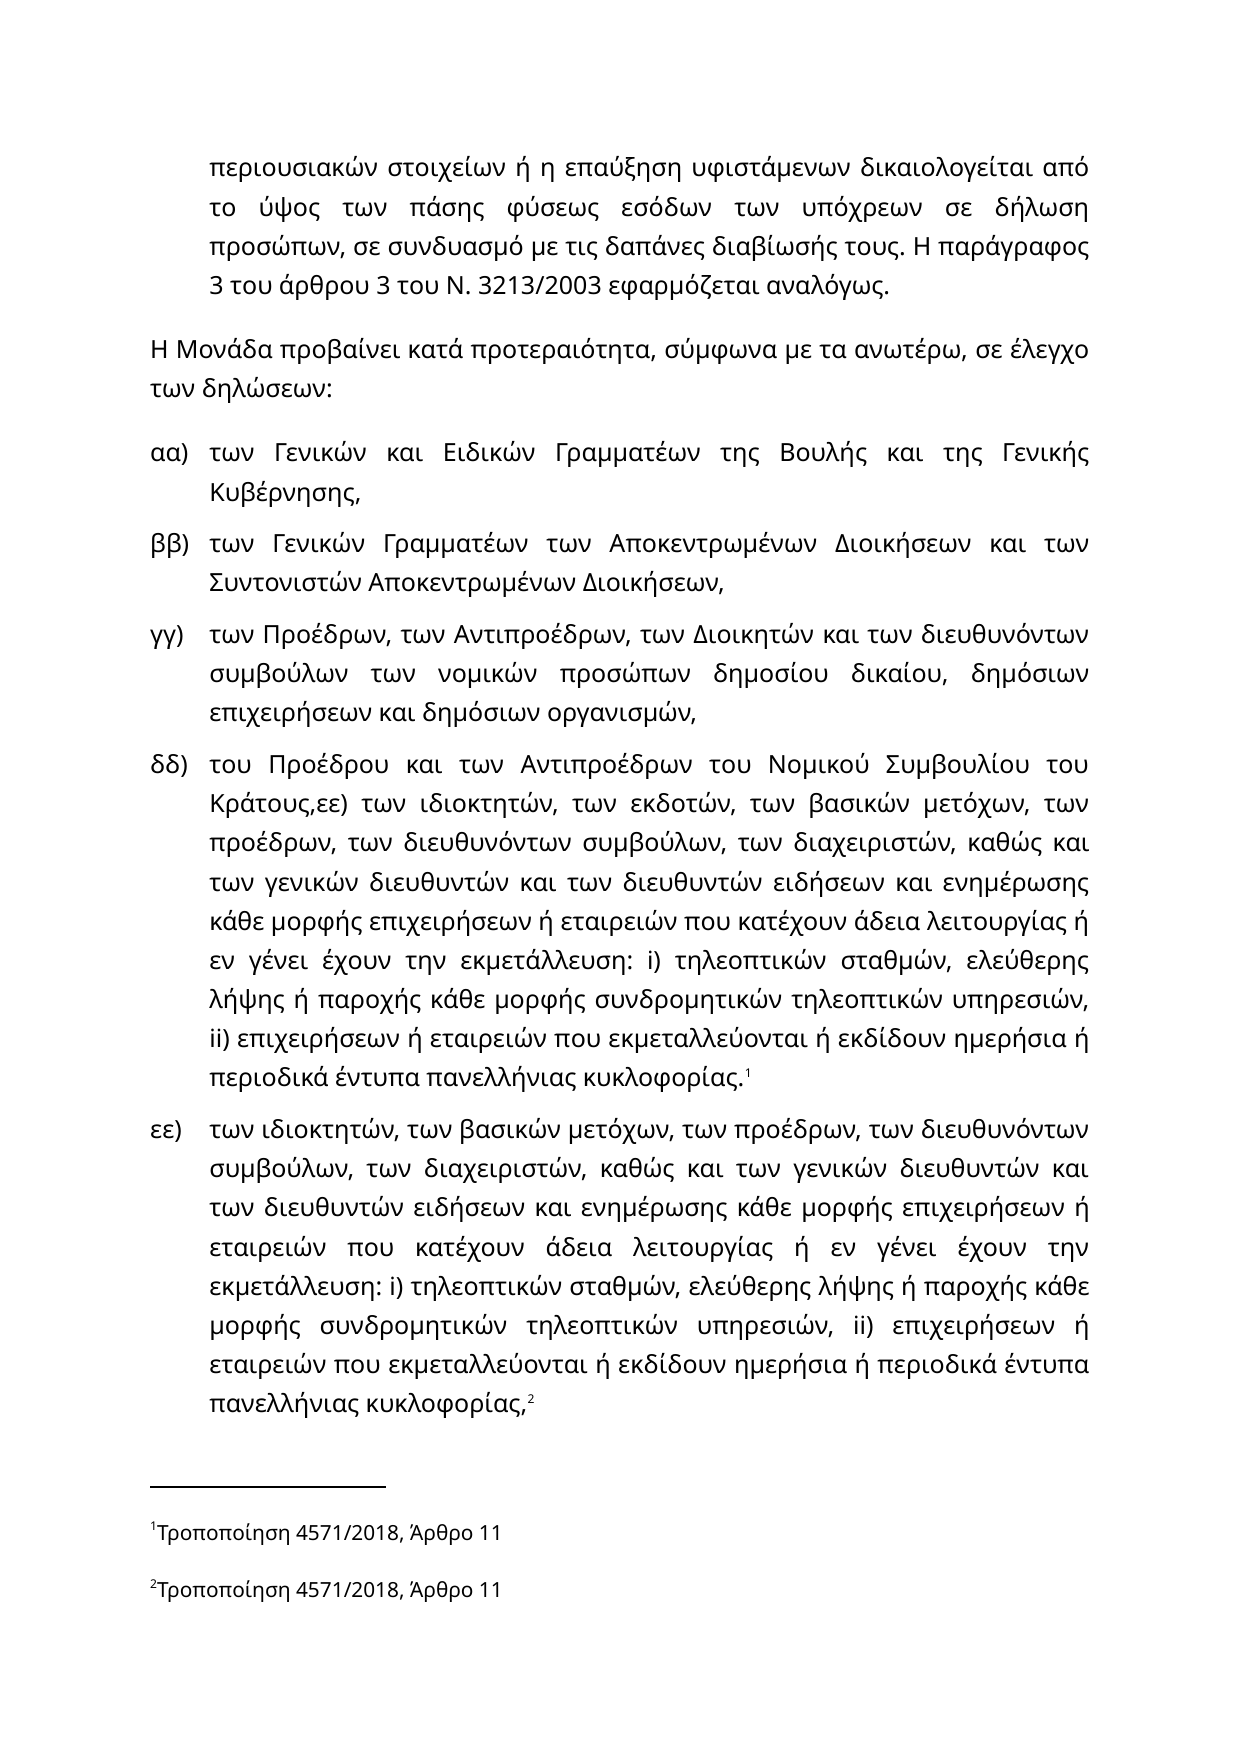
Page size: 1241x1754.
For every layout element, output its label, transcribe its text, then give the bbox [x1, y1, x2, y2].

list αα) των Γενικών και Ειδικών Γραμματέων της Βουλής και της Γενικής Κυβέρνησης, [150, 435, 1090, 508]
list περιουσιακών στοιχείων ή η επαύξηση υφιστάμενων δικαιολογείται από το ύψος των πάσης φύσεως εσόδων των υπόχρεων σε δήλωση προσώπων, σε συνδυασμό με τις δαπάνες διαβίωσής τους. Η παράγραφος 3 του άρθρου 3 του Ν. 3213/2003 εφαρμόζεται αναλόγως. [150, 150, 1090, 302]
list δδ) του Προέδρου και των Αντιπροέδρων του Νομικού Συμβουλίου του Κράτους,εε) των ιδιοκτητών, των εκδοτών, των βασικών μετόχων, των προέδρων, των διευθυνόντων συμβούλων, των διαχειριστών, καθώς και των γενικών διευθυντών και των διευθυντών ειδήσεων και ενημέρωσης κάθε μορφής επιχειρήσεων ή εταιρειών που κατέχουν άδεια λειτουργίας ή εν γένει έχουν την εκμετάλλευση: i) τηλεοπτικών σταθμών, ελεύθερης λήψης ή παροχής κάθε μορφής συνδρομητικών τηλεοπτικών υπηρεσιών, ii) επιχειρήσεων ή εταιρειών που εκμεταλλεύονται ή εκδίδουν ημερήσια ή περιοδικά έντυπα πανελλήνιας κυκλοφορίας. [150, 747, 1090, 1094]
list εε) των ιδιοκτητών, των βασικών μετόχων, των προέδρων, των διευθυνόντων συμβούλων, των διαχειριστών, καθώς και των γενικών διευθυντών και των διευθυντών ειδήσεων και ενημέρωσης κάθε μορφής επιχειρήσεων ή εταιρειών που κατέχουν άδεια λειτουργίας ή εν γένει έχουν την εκμετάλλευση: i) τηλεοπτικών σταθμών, ελεύθερης λήψης ή παροχής κάθε μορφής συνδρομητικών τηλεοπτικών υπηρεσιών, ii) επιχειρήσεων ή εταιρειών που εκμεταλλεύονται ή εκδίδουν ημερήσια ή περιοδικά έντυπα πανελλήνιας κυκλοφορίας, [150, 1112, 1090, 1420]
list ββ) των Γενικών Γραμματέων των Αποκεντρωμένων Διοικήσεων και των Συντονιστών Αποκεντρωμένων Διοικήσεων, [150, 526, 1090, 599]
text Η Μονάδα προβαίνει κατά προτεραιότητα, σύμφωνα με τα ανωτέρω, σε έλεγχο των δηλώσεων: [150, 332, 1090, 405]
text Τροποποίηση 4571/2018, Άρθρο 11 [150, 1576, 1090, 1604]
text Τροποποίηση 4571/2018, Άρθρο 11 [150, 1518, 1090, 1546]
list γγ) των Προέδρων, των Αντιπροέδρων, των Διοικητών και των διευθυνόντων συμβούλων των νομικών προσώπων δημοσίου δικαίου, δημόσιων επιχειρήσεων και δημόσιων οργανισμών, [150, 617, 1090, 729]
